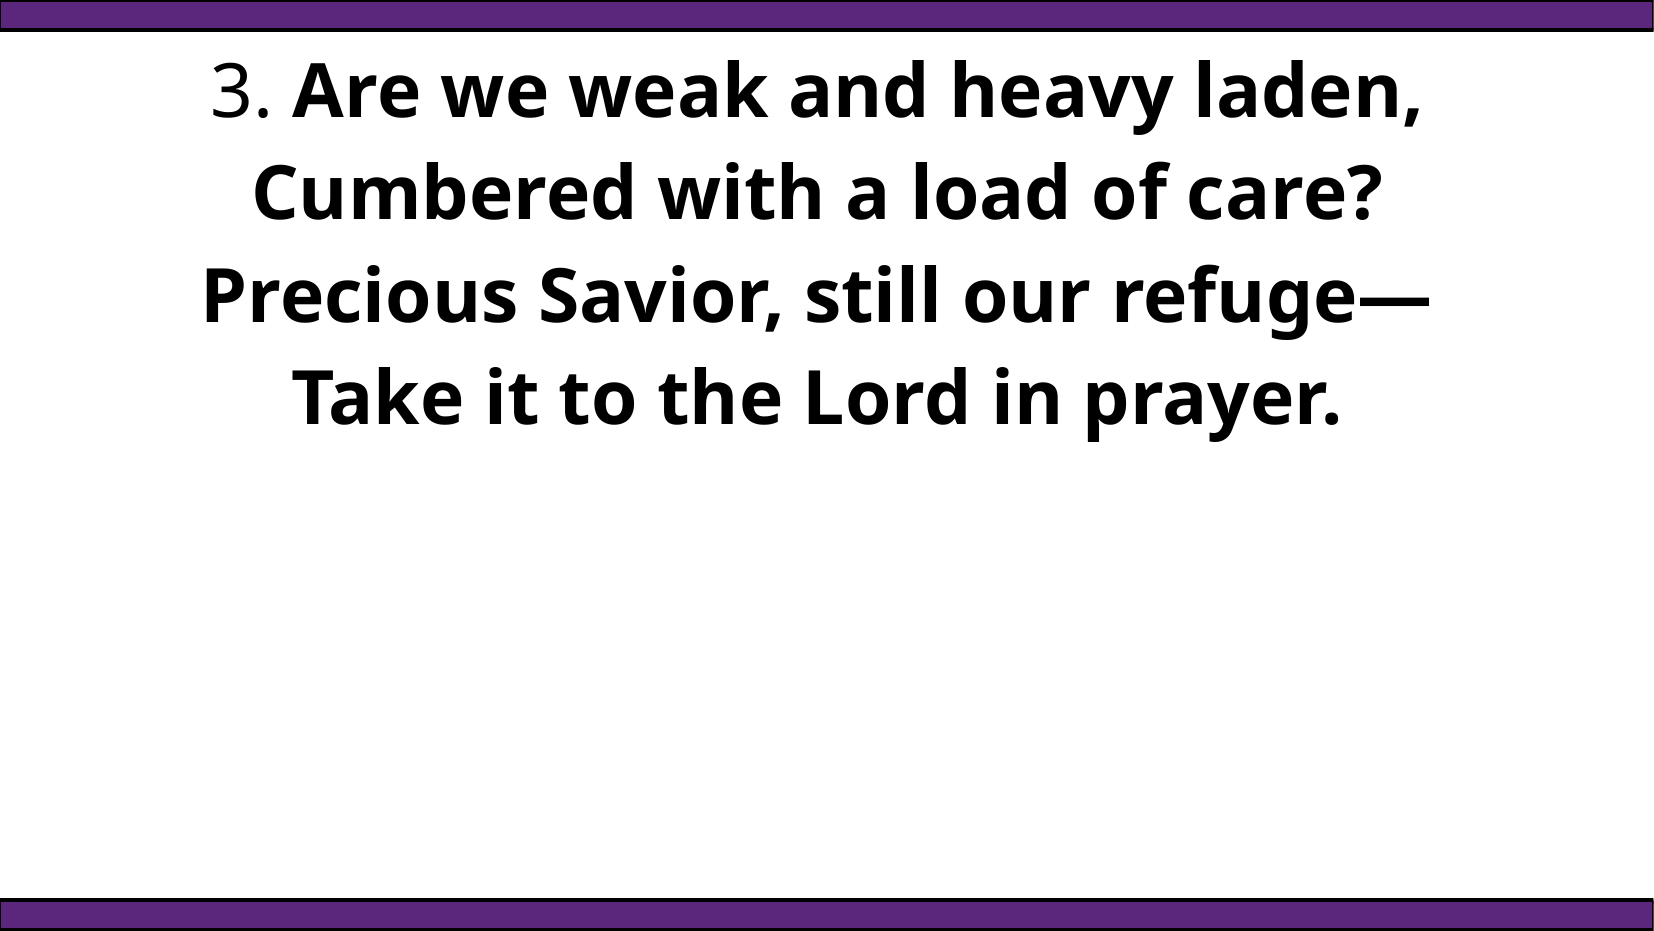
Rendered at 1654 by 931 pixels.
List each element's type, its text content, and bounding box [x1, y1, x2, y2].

picture [0, 31, 1654, 900]
text_box 3. Are we weak and heavy laden, Cumbered with a load of care? Precious Savior, still our refuge— Take it to the Lord in prayer. [75, 30, 1561, 445]
text_box [0, 900, 1654, 931]
text_box [0, 0, 1654, 31]
